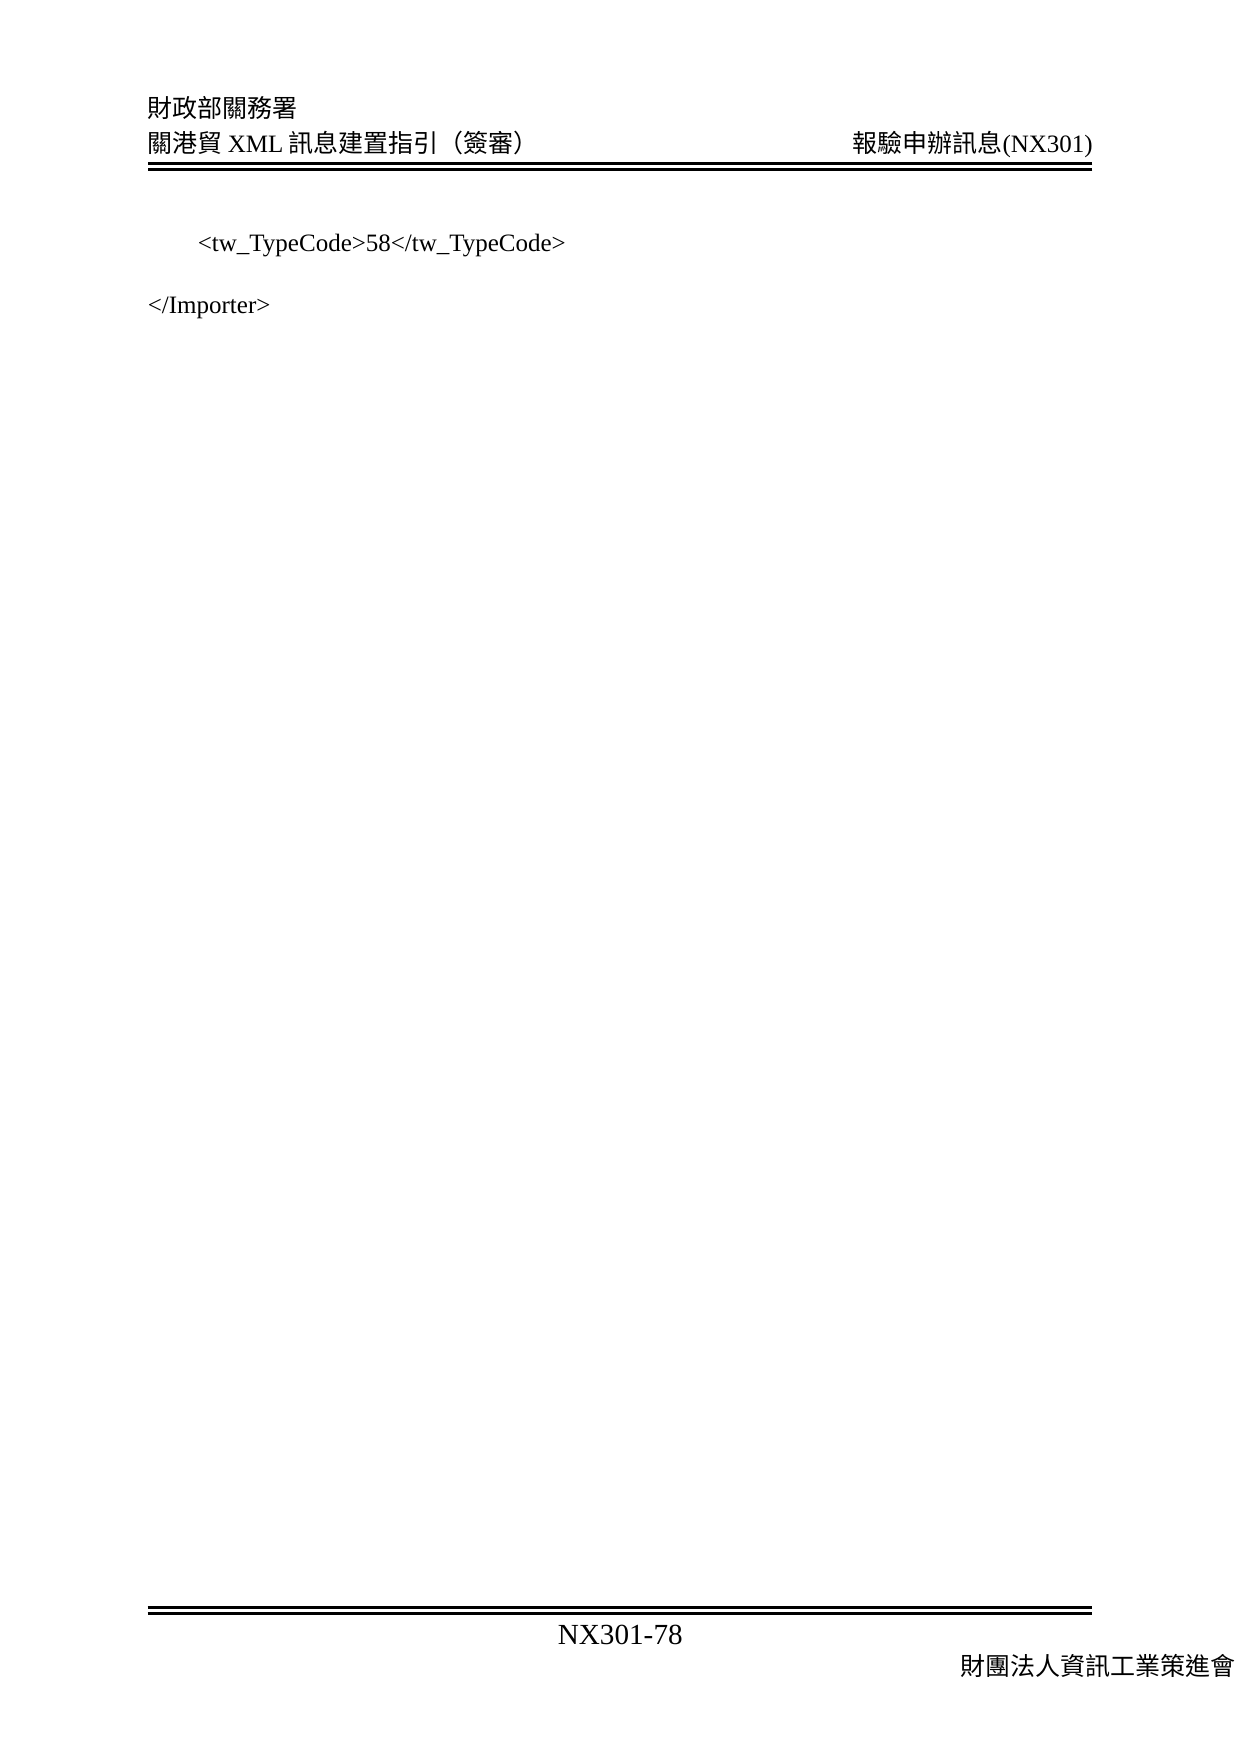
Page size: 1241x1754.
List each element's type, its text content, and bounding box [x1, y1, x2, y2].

text </Importer> [148, 263, 1092, 326]
subtitle <tw_TypeCode>58</tw_TypeCode> [148, 201, 1092, 263]
